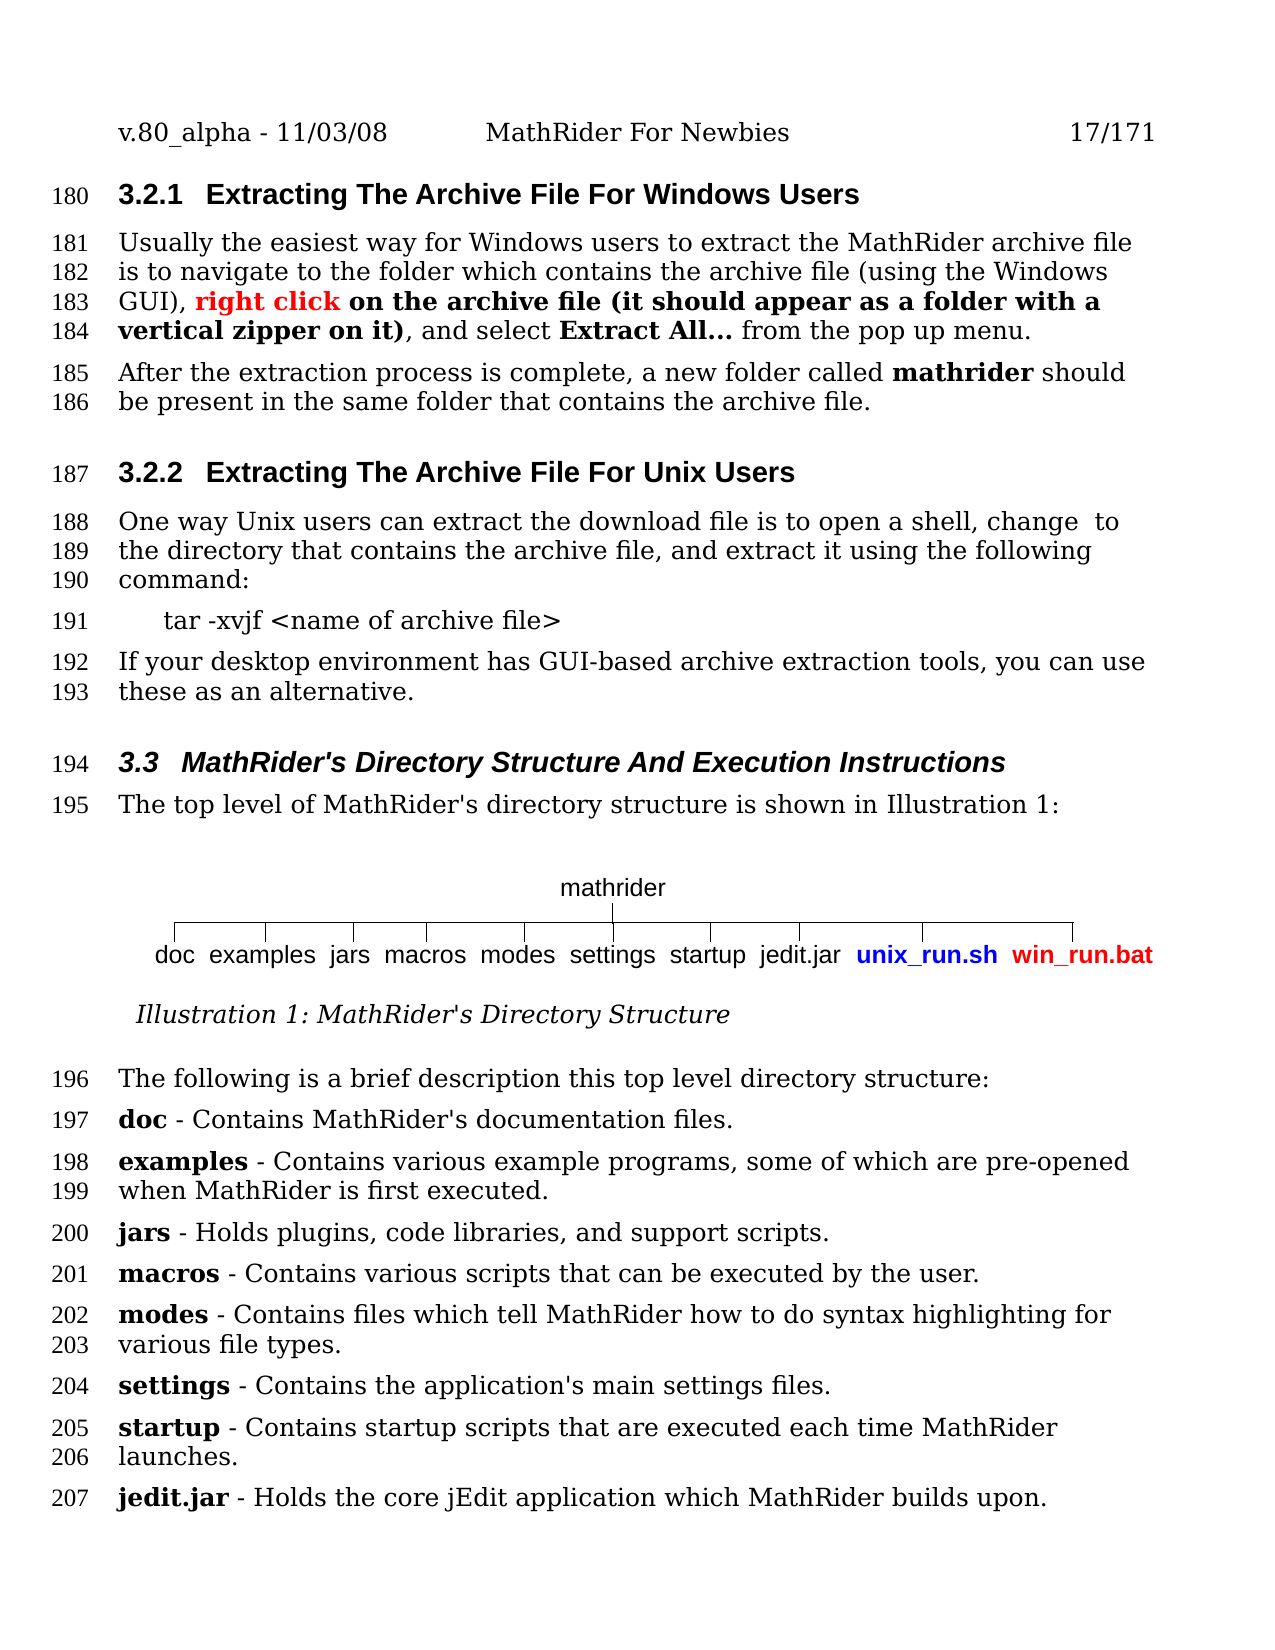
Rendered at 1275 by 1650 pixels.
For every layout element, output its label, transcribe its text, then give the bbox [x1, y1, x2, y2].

text macros - Contains various scripts that can be executed by the user. [118, 1259, 1157, 1288]
text jars - Holds plugins, code libraries, and support scripts. [118, 1217, 1157, 1247]
subtitle MathRider's Directory Structure And Execution Instructions [118, 745, 1157, 778]
text startup - Contains startup scripts that are executed each time MathRider launches. [118, 1412, 1157, 1471]
text After the extraction process is complete, a new folder called mathrider should be present in the same folder that contains the archive file. [118, 357, 1157, 416]
text The top level of MathRider's directory structure is shown in Illustration 1: [118, 790, 1157, 819]
text doc - Contains MathRider's documentation files. [118, 1105, 1157, 1135]
subtitle Extracting The Archive File For Unix Users [118, 455, 1157, 489]
text If your desktop environment has GUI-based archive extraction tools, you can use these as an alternative. [118, 647, 1157, 706]
text modes - Contains files which tell MathRider how to do syntax highlighting for various file types. [118, 1300, 1157, 1359]
text settings - Contains the application's main settings files. [118, 1371, 1157, 1400]
text examples - Contains various example programs, some of which are pre-opened when MathRider is first executed. [118, 1147, 1157, 1205]
text tar -xvjf <name of archive file> [163, 606, 1157, 635]
text Illustration 1: MathRider's Directory Structure [136, 846, 1153, 1029]
subtitle Extracting The Archive File For Windows Users [118, 177, 1157, 210]
text Usually the easiest way for Windows users to extract the MathRider archive file is to navigate to the folder which contains the archive file (using the Windows GUI), right click on the archive file (it should appear as a folder with a vertical zipper on it), and select Extract All... from the pop up menu. [118, 228, 1157, 345]
text The following is a brief description this top level directory structure: [118, 1064, 1157, 1093]
text jedit.jar - Holds the core jEdit application which MathRider builds upon. [118, 1483, 1157, 1512]
text One way Unix users can extract the download file is to open a shell, change to the directory that contains the archive file, and extract it using the following command: [118, 507, 1157, 594]
